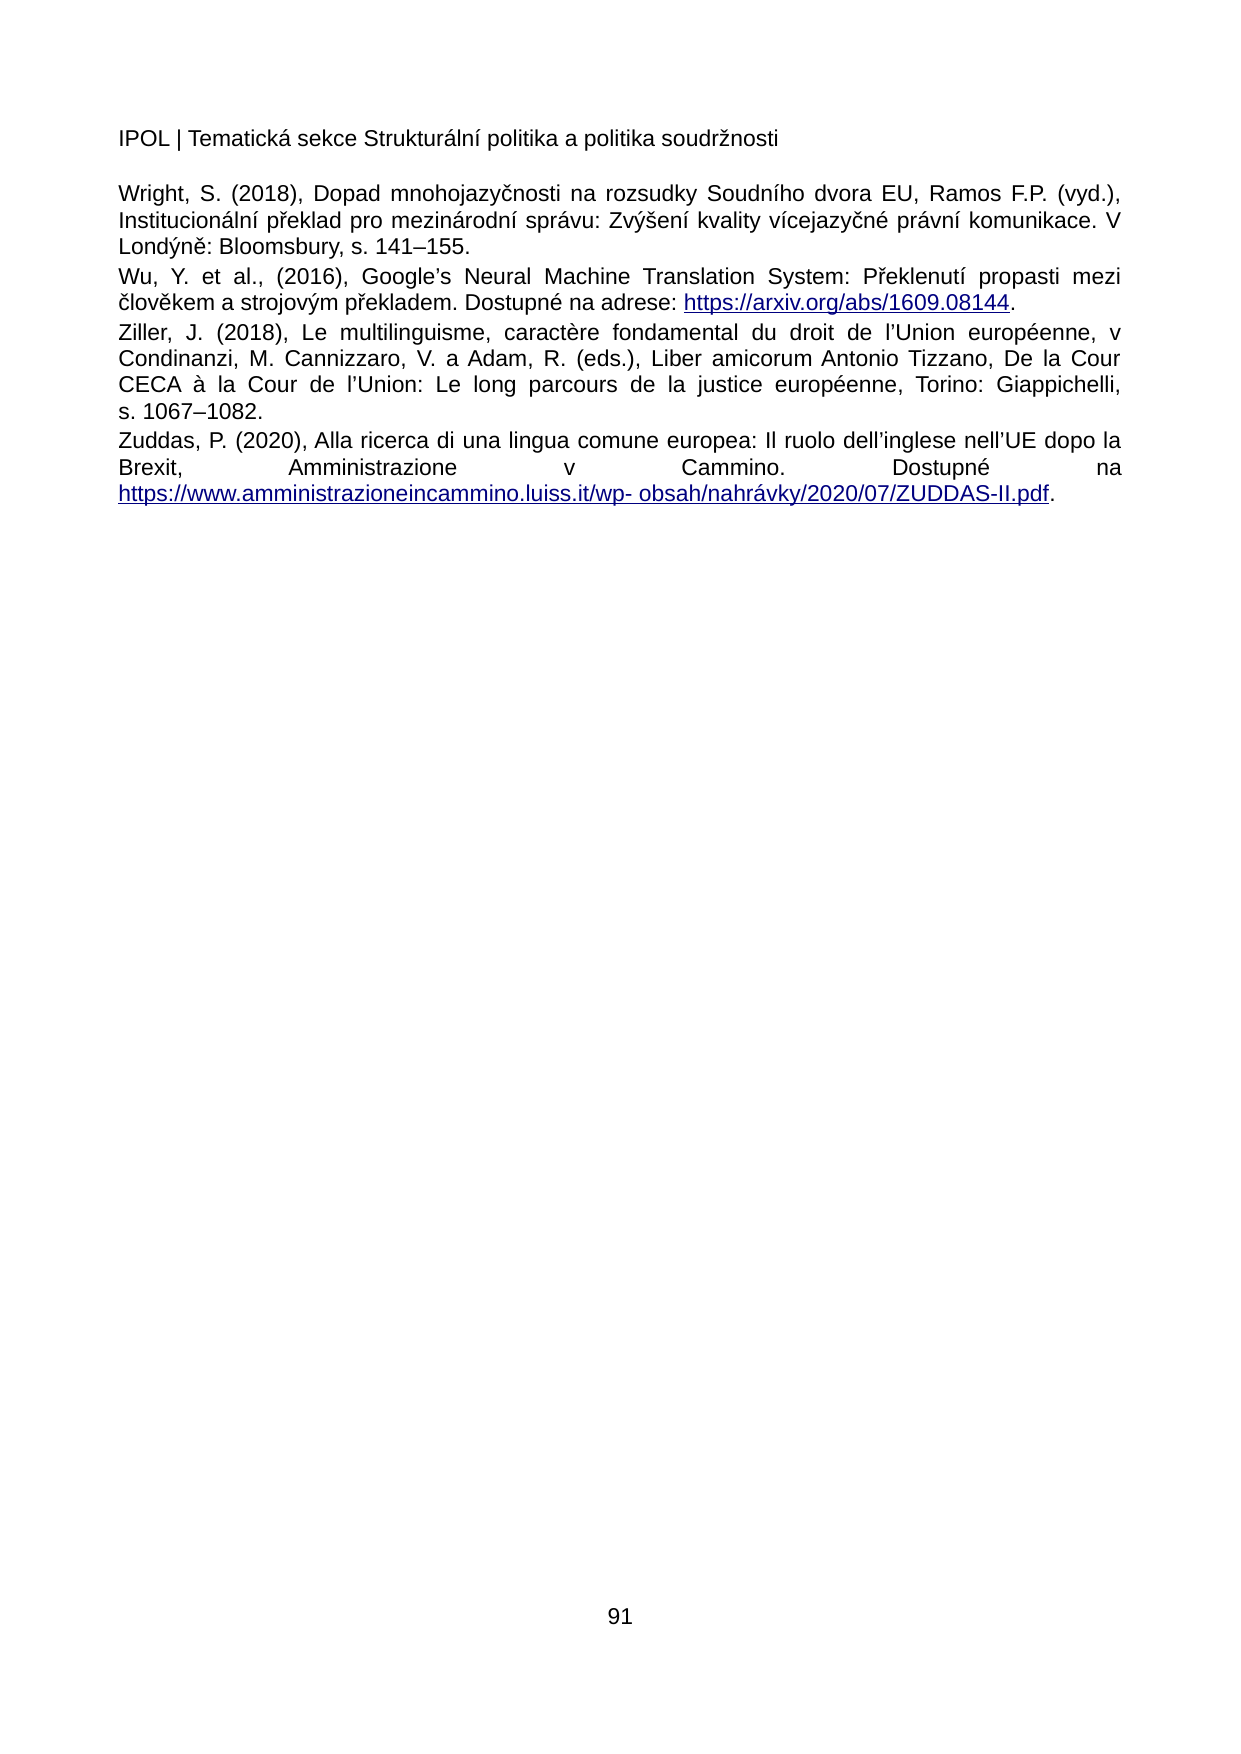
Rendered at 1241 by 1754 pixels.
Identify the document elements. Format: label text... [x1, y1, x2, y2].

text Zuddas, P. (2020), Alla ricerca di una lingua comune europea: Il ruolo dell’inglese nell’UE dopo la Brexit, Amministrazione v Cammino. Dostupné na https://www.amministrazioneincammino.luiss.it/wp- obsah/nahrávky/2020/07/ZUDDAS-II.pdf. [118, 427, 1122, 506]
text Wu, Y. et al., (2016), Google’s Neural Machine Translation System: Překlenutí propasti mezi člověkem a strojovým překladem. Dostupné na adrese: https://arxiv.org/abs/1609.08144. [118, 263, 1122, 315]
text Ziller, J. (2018), Le multilinguisme, caractère fondamental du droit de l’Union européenne, v Condinanzi, M. Cannizzaro, V. a Adam, R. (eds.), Liber amicorum Antonio Tizzano, De la Cour CECA à la Cour de l’Union: Le long parcours de la justice européenne, Torino: Giappichelli, s. 1067–1082. [118, 319, 1122, 424]
text Wright, S. (2018), Dopad mnohojazyčnosti na rozsudky Soudního dvora EU, Ramos F.P. (vyd.), Institucionální překlad pro mezinárodní správu: Zvýšení kvality vícejazyčné právní komunikace. V Londýně: Bloomsbury, s. 141–155. [118, 180, 1122, 259]
